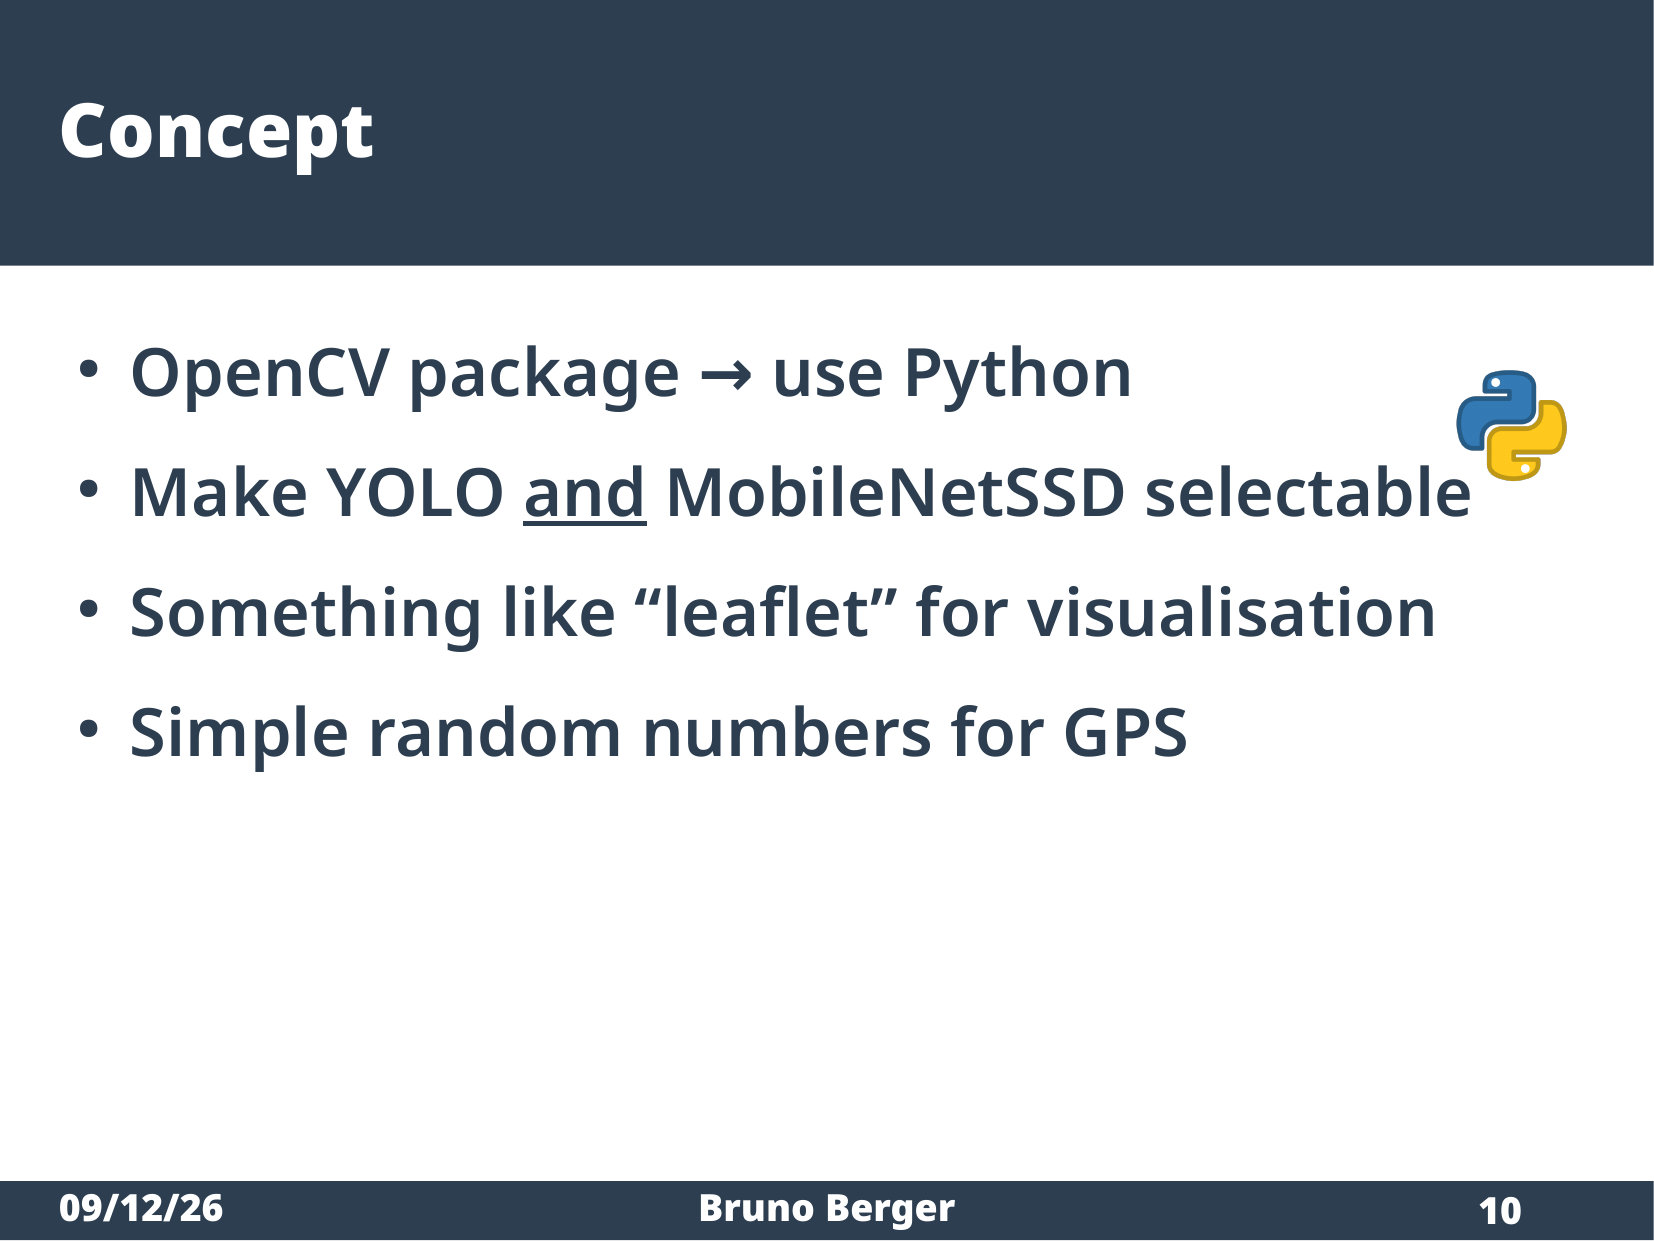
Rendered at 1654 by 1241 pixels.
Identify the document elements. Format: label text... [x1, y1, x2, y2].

list OpenCV package → use Python Make YOLO and MobileNetSSD selectable Something like “leaflet” for visualisation Simple random numbers for GPS [59, 324, 1595, 1152]
title Concept [59, 49, 1595, 207]
picture [1452, 366, 1571, 485]
